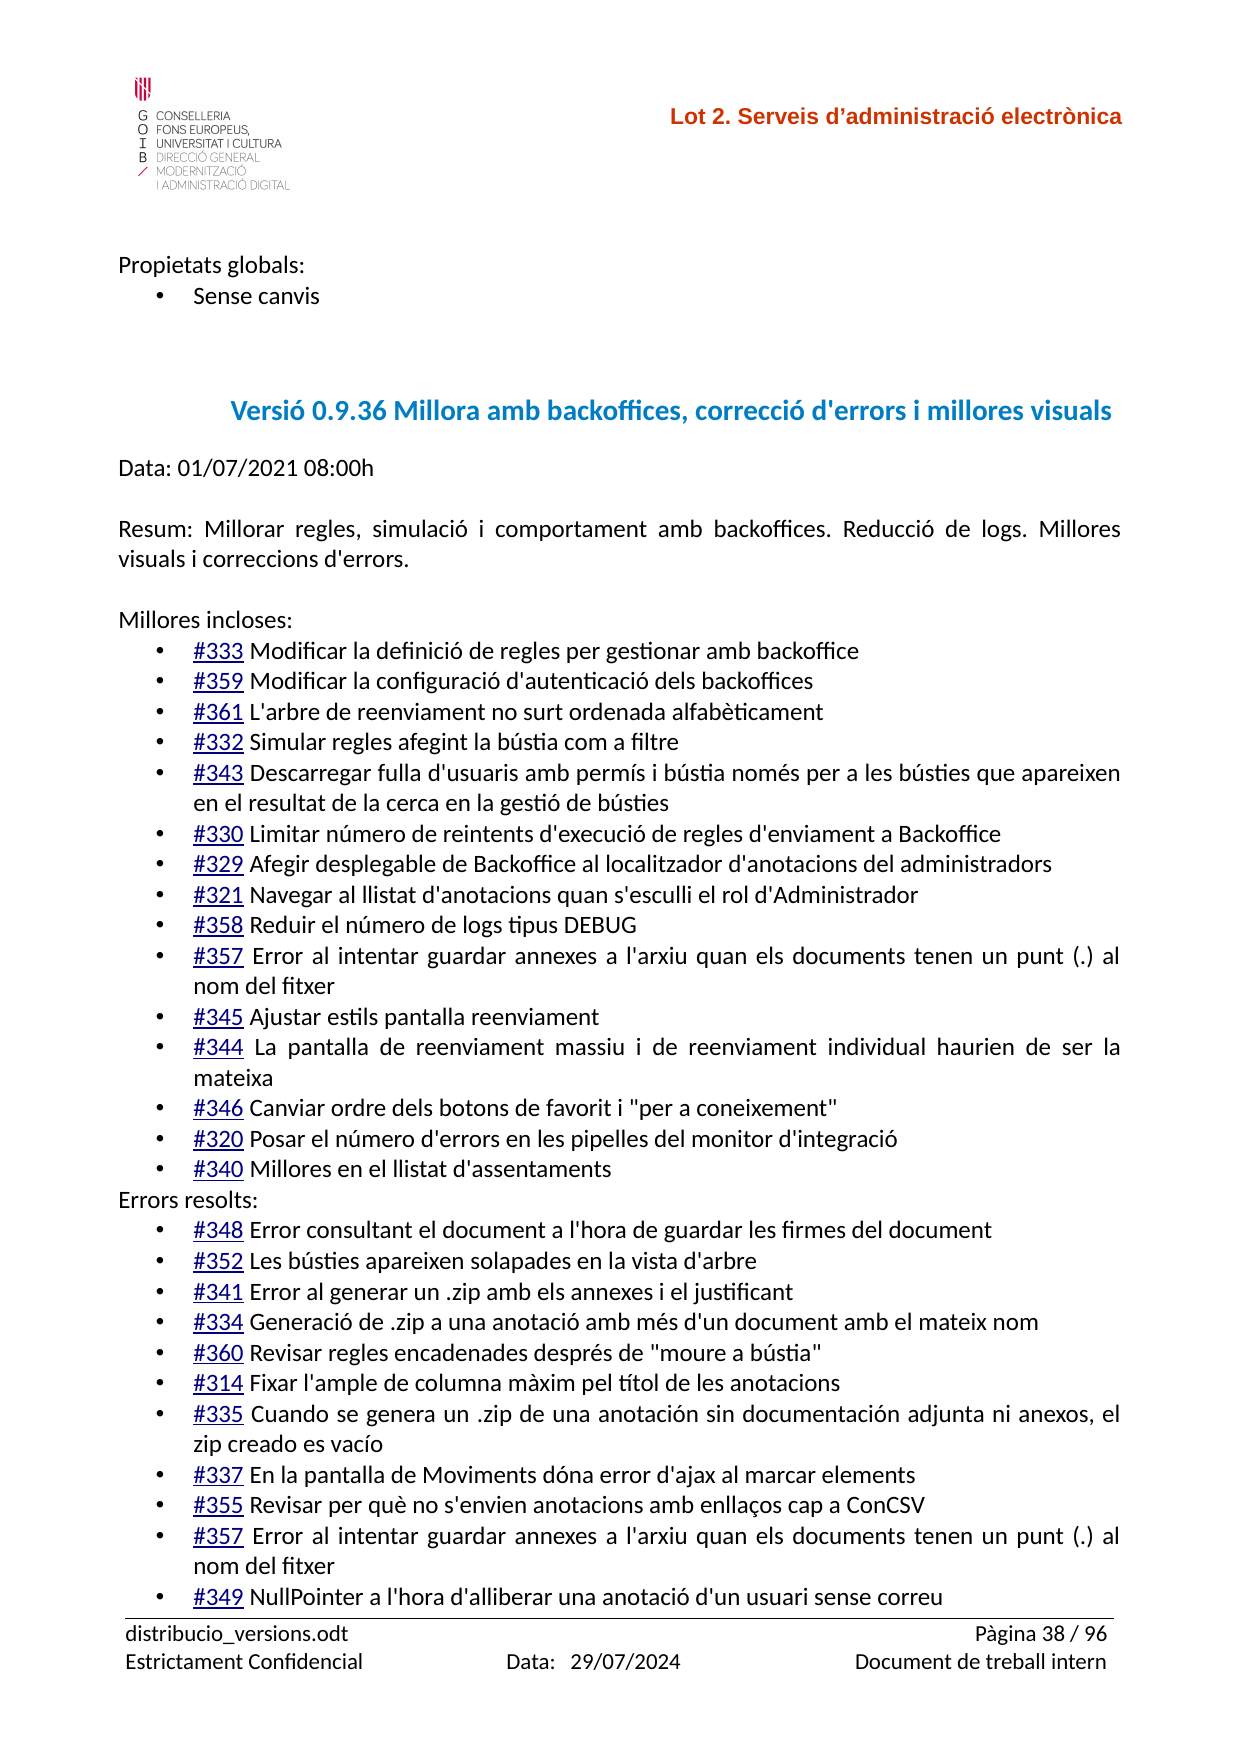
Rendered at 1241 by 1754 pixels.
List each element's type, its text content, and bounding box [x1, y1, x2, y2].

text Data: 01/07/2021 08:00h [118, 452, 1122, 482]
list #329 Afegir desplegable de Backoffice al localitzador d'anotacions del administradors [156, 848, 1122, 879]
list #360 Revisar regles encadenades després de "moure a bústia" [156, 1337, 1122, 1367]
list #321 Navegar al llistat d'anotacions quan s'esculli el rol d'Administrador [156, 879, 1122, 909]
subtitle Versió 0.9.36 Millora amb backoffices, correcció d'errors i millores visuals [153, 392, 1122, 428]
list #334 Generació de .zip a una anotació amb més d'un document amb el mateix nom [156, 1306, 1122, 1337]
text Millores incloses: [118, 604, 1122, 635]
list #320 Posar el número d'errors en les pipelles del monitor d'integració [156, 1123, 1122, 1154]
list #314 Fixar l'ample de columna màxim pel títol de les anotacions [156, 1367, 1122, 1398]
list #358 Reduir el número de logs tipus DEBUG [156, 909, 1122, 940]
list #352 Les bústies apareixen solapades en la vista d'arbre [156, 1245, 1122, 1276]
list #340 Millores en el llistat d'assentaments [156, 1154, 1122, 1184]
list #341 Error al generar un .zip amb els annexes i el justificant [156, 1276, 1122, 1306]
text Propietats globals: [118, 250, 1122, 280]
list Sense canvis [156, 280, 1122, 311]
list #345 Ajustar estils pantalla reenviament [156, 1001, 1122, 1032]
list #355 Revisar per què no s'envien anotacions amb enllaços cap a ConCSV [156, 1489, 1122, 1520]
list #359 Modificar la configuració d'autenticació dels backoffices [156, 665, 1122, 696]
list #330 Limitar número de reintents d'execució de regles d'enviament a Backoffice [156, 818, 1122, 848]
list #333 Modificar la definició de regles per gestionar amb backoffice [156, 635, 1122, 665]
list #357 Error al intentar guardar annexes a l'arxiu quan els documents tenen un punt (.) al nom del fitxer [156, 1520, 1122, 1581]
text Resum: Millorar regles, simulació i comportament amb backoffices. Reducció de logs. Millores visuals i correccions d'errors. [118, 513, 1122, 574]
list #344 La pantalla de reenviament massiu i de reenviament individual haurien de ser la mateixa [156, 1032, 1122, 1093]
list #361 L'arbre de reenviament no surt ordenada alfabèticament [156, 696, 1122, 726]
text Errors resolts: [118, 1184, 1122, 1215]
list #357 Error al intentar guardar annexes a l'arxiu quan els documents tenen un punt (.) al nom del fitxer [156, 940, 1122, 1001]
list #337 En la pantalla de Moviments dóna error d'ajax al marcar elements [156, 1459, 1122, 1489]
list #348 Error consultant el document a l'hora de guardar les firmes del document [156, 1215, 1122, 1245]
list #343 Descarregar fulla d'usuaris amb permís i bústia només per a les bústies que apareixen en el resultat de la cerca en la gestió de bústies [156, 757, 1122, 818]
list #349 NullPointer a l'hora d'alliberar una anotació d'un usuari sense correu [156, 1581, 1122, 1611]
list #346 Canviar ordre dels botons de favorit i "per a coneixement" [156, 1093, 1122, 1123]
list #335 Cuando se genera un .zip de una anotación sin documentación adjunta ni anexos, el zip creado es vacío [156, 1398, 1122, 1459]
picture [126, 70, 299, 197]
list #332 Simular regles afegint la bústia com a filtre [156, 726, 1122, 757]
